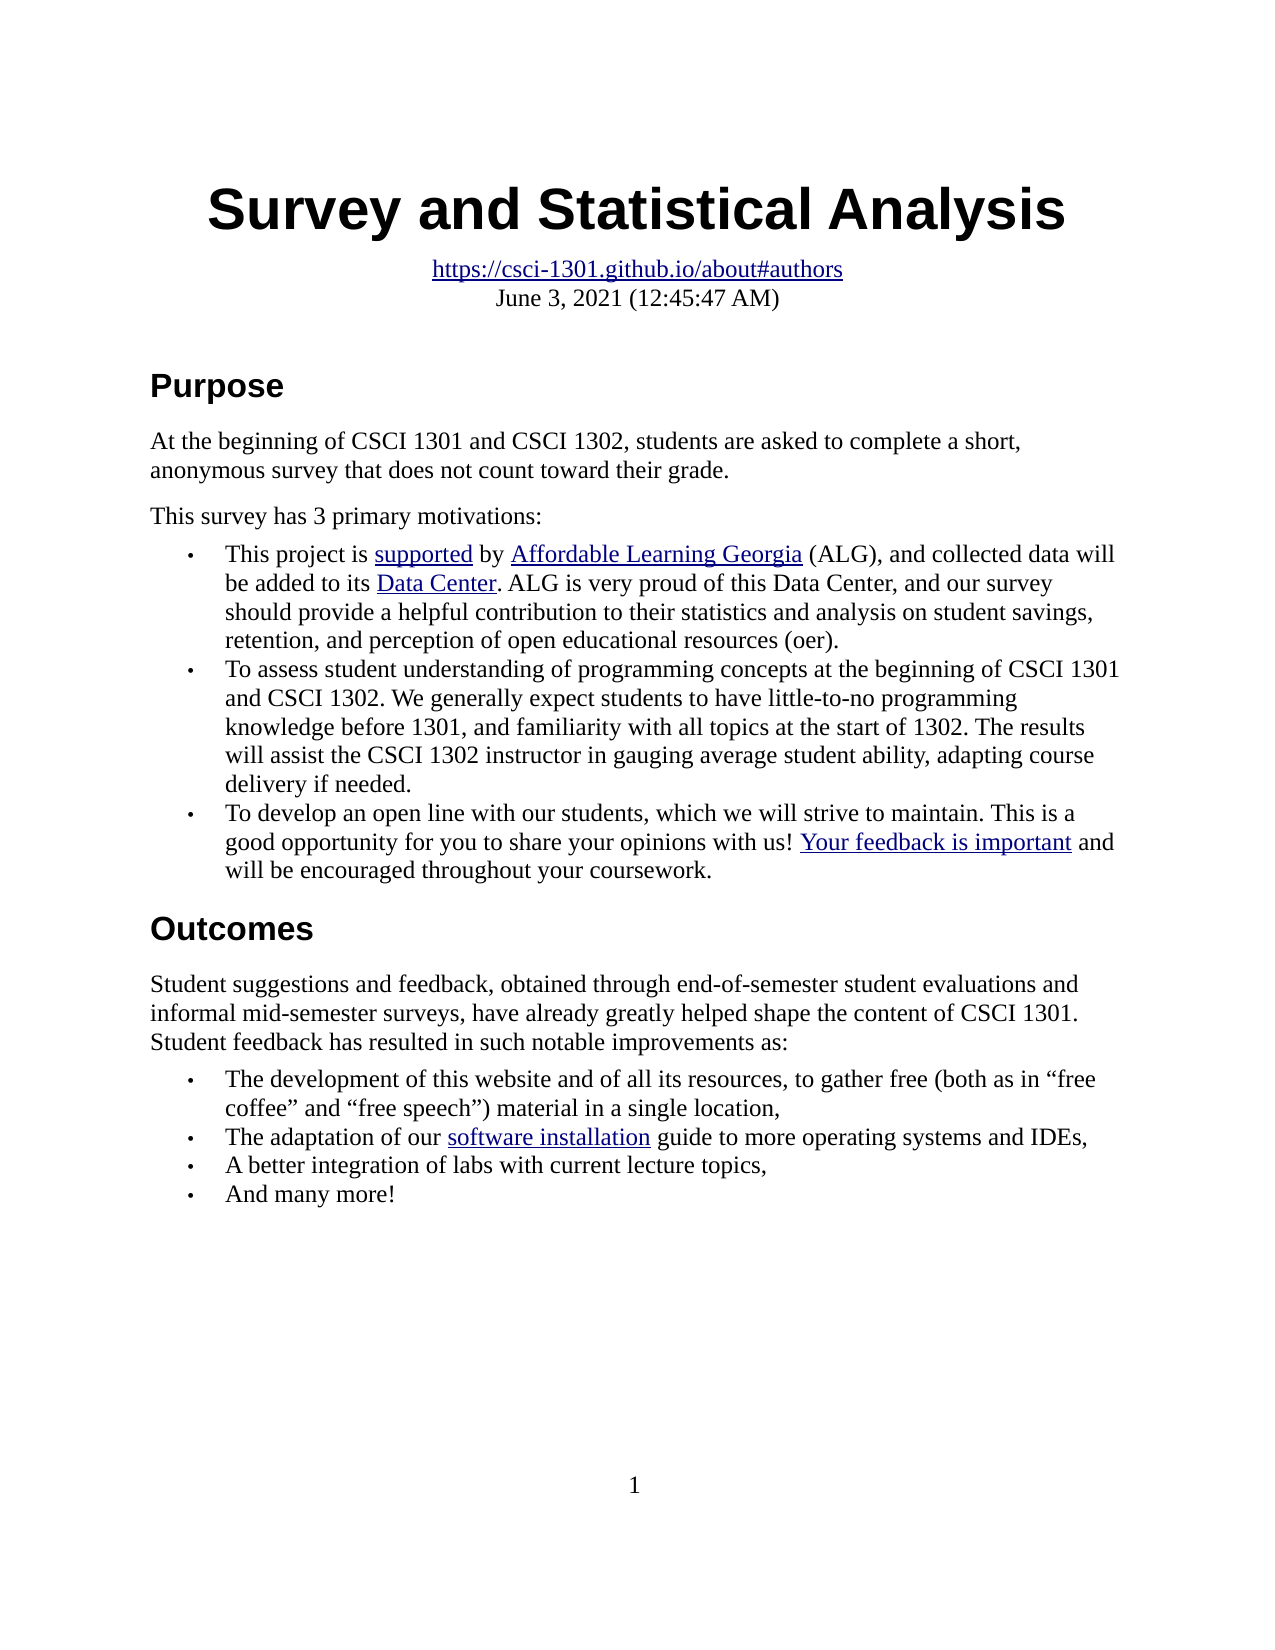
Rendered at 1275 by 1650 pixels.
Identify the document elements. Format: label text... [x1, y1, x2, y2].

list The adaptation of our software installation guide to more operating systems and IDEs, [187, 1122, 1125, 1151]
list A better integration of labs with current lecture topics, [187, 1151, 1125, 1179]
subtitle Outcomes [150, 909, 1125, 948]
text At the beginning of CSCI 1301 and CSCI 1302, students are asked to complete a short, anonymous survey that does not count toward their grade. [150, 426, 1125, 483]
subtitle Purpose [150, 366, 1125, 404]
list This project is supported by Affordable Learning Georgia (ALG), and collected data will be added to its Data Center. ALG is very proud of this Data Center, and our survey should provide a helpful contribution to their statistics and analysis on student savings, retention, and perception of open educational resources (oer). [187, 539, 1125, 654]
text This survey has 3 primary motivations: [150, 501, 1125, 530]
list The development of this website and of all its resources, to gather free (both as in “free coffee” and “free speech”) material in a single location, [187, 1064, 1125, 1122]
text Student suggestions and feedback, obtained through end-of-semester student evaluations and informal mid-semester surveys, have already greatly helped shape the content of CSCI 1301. Student feedback has resulted in such notable improvements as: [150, 969, 1125, 1055]
text June 3, 2021 (12:45:47 AM) [150, 283, 1125, 312]
list To develop an open line with our students, which we will strive to maintain. This is a good opportunity for you to share your opinions with us! Your feedback is important and will be encouraged throughout your coursework. [187, 798, 1125, 884]
text https://csci-1301.github.io/about#authors [150, 254, 1125, 283]
list And many more! [187, 1179, 1125, 1208]
list To assess student understanding of programming concepts at the beginning of CSCI 1301 and CSCI 1302. We generally expect students to have little-to-no programming knowledge before 1301, and familiarity with all topics at the start of 1302. The results will assist the CSCI 1302 instructor in gauging average student ability, adapting course delivery if needed. [187, 654, 1125, 798]
title Survey and Statistical Analysis [150, 175, 1125, 242]
